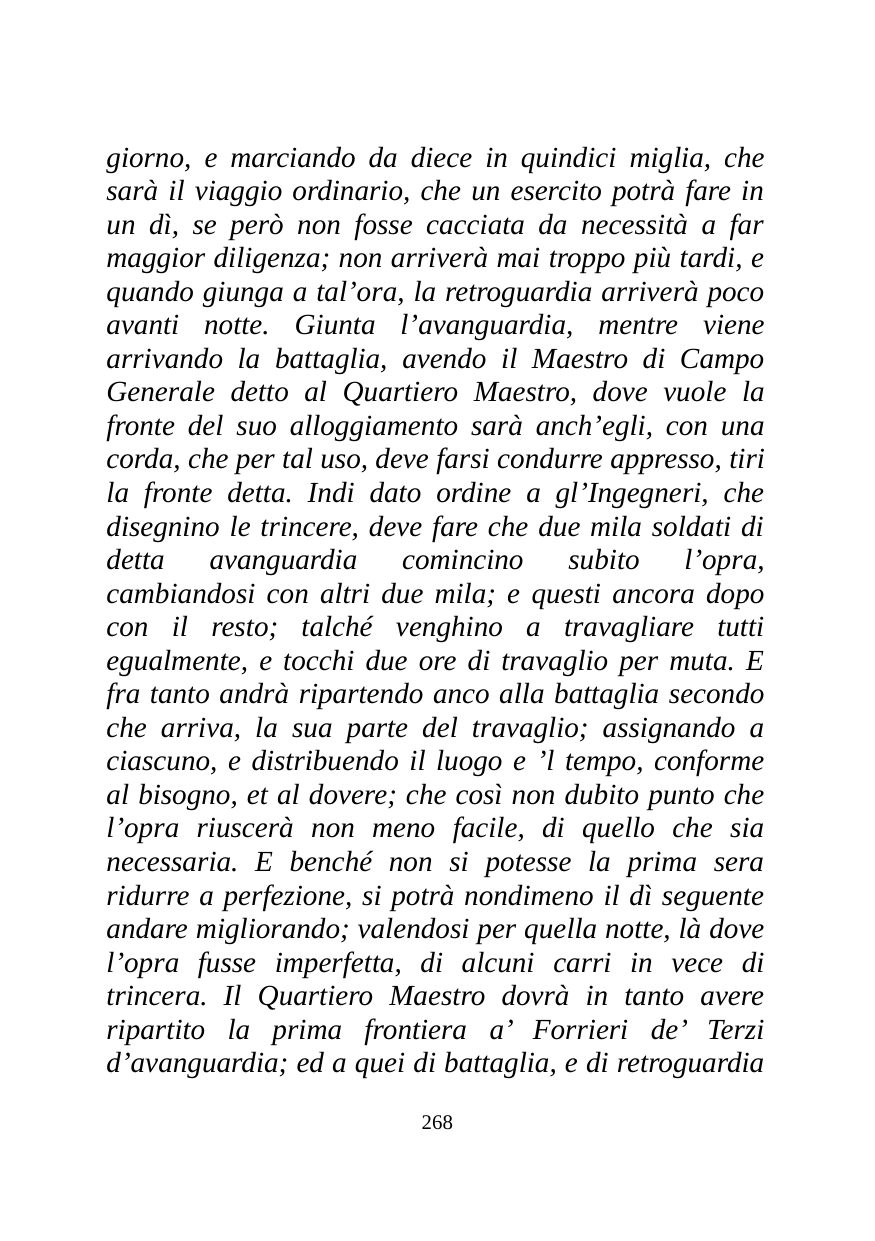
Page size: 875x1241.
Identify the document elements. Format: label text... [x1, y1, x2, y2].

text giorno, e marciando da diece in quindici miglia, che sarà il viaggio ordinario, che un esercito potrà fare in un dì, se però non fosse cacciata da necessità a far maggior diligenza; non arriverà mai troppo più tardi, e quando giunga a tal’ora, la retroguardia arriverà poco avanti notte. Giunta l’avanguardia, mentre viene arrivando la battaglia, avendo il Maestro di Campo Generale detto al Quartiero Maestro, dove vuole la fronte del suo alloggiamento sarà anch’egli, con una corda, che per tal uso, deve farsi condurre appresso, tiri la fronte detta. Indi dato ordine a gl’Ingegneri, che disegnino le trincere, deve fare che due mila soldati di detta avanguardia comincino subito l’opra, cambiandosi con altri due mila; e questi ancora dopo con il resto; talché venghino a travagliare tutti egualmente, e tocchi due ore di travaglio per muta. E fra tanto andrà ripartendo anco alla battaglia secondo che arriva, la sua parte del travaglio; assignando a ciascuno, e distribuendo il luogo e ’l tempo, conforme al bisogno, et al dovere; che così non dubito punto che l’opra riuscerà non meno facile, di quello che sia necessaria. E benché non si potesse la prima sera ridurre a perfezione, si potrà nondimeno il dì seguente andare migliorando; valendosi per quella notte, là dove l’opra fusse imperfetta, di alcuni carri in vece di trincera. Il Quartiero Maestro dovrà in tanto avere ripartito la prima frontiera a’ Forrieri de’ Terzi d’avanguardia; ed a quei di battaglia, e di retroguardia [106, 140, 768, 1079]
